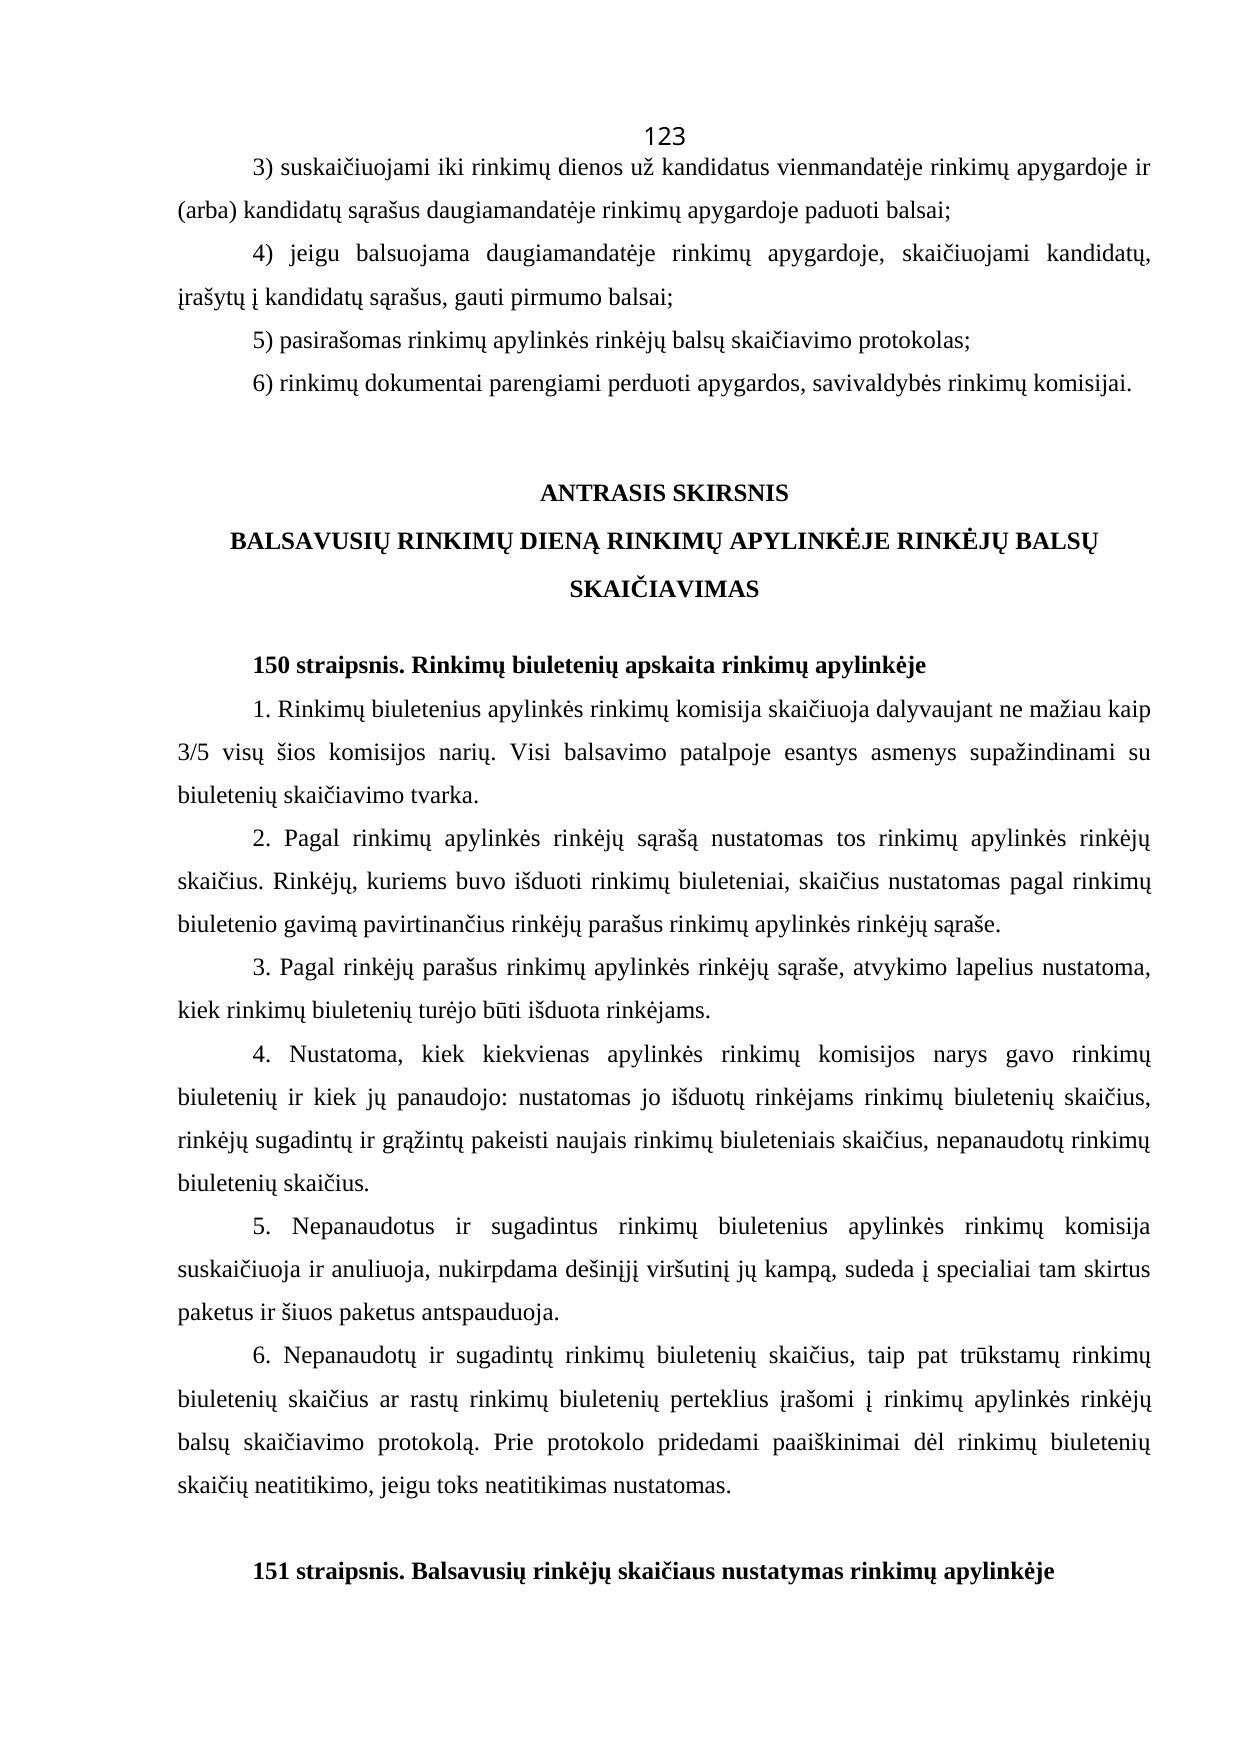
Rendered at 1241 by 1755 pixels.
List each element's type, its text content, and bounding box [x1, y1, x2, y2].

text 150 straipsnis. Rinkimų biuletenių apskaita rinkimų apylinkėje [177, 651, 1152, 679]
text ANTRASIS SKIRSNIS [177, 459, 1152, 507]
text 4. Nustatoma, kiek kiekvienas apylinkės rinkimų komisijos narys gavo rinkimų biuletenių ir kiek jų panaudojo: nustatomas jo išduotų rinkėjams rinkimų biuletenių skaičius, rinkėjų sugadintų ir grąžintų pakeisti naujais rinkimų biuleteniais skaičius, nepanaudotų rinkimų biuletenių skaičius. [177, 1039, 1152, 1197]
text 5. Nepanaudotus ir sugadintus rinkimų biuletenius apylinkės rinkimų komisija suskaičiuoja ir anuliuoja, nukirpdama dešinįjį viršutinį jų kampą, sudeda į specialiai tam skirtus paketus ir šiuos paketus antspauduoja. [177, 1211, 1152, 1326]
text 151 straipsnis. Balsavusių rinkėjų skaičiaus nustatymas rinkimų apylinkėje [177, 1556, 1152, 1585]
text 2. Pagal rinkimų apylinkės rinkėjų sąrašą nustatomas tos rinkimų apylinkės rinkėjų skaičius. Rinkėjų, kuriems buvo išduoti rinkimų biuleteniai, skaičius nustatomas pagal rinkimų biuletenio gavimą pavirtinančius rinkėjų parašus rinkimų apylinkės rinkėjų sąraše. [177, 823, 1152, 938]
text 6. Nepanaudotų ir sugadintų rinkimų biuletenių skaičius, taip pat trūkstamų rinkimų biuletenių skaičius ar rastų rinkimų biuletenių perteklius įrašomi į rinkimų apylinkės rinkėjų balsų skaičiavimo protokolą. Prie protokolo pridedami paaiškinimai dėl rinkimų biuletenių skaičių neatitikimo, jeigu toks neatitikimas nustatomas. [177, 1341, 1152, 1499]
text 1. Rinkimų biuletenius apylinkės rinkimų komisija skaičiuoja dalyvaujant ne mažiau kaip 3/5 visų šios komisijos narių. Visi balsavimo patalpoje esantys asmenys supažindinami su biuletenių skaičiavimo tvarka. [177, 694, 1152, 809]
text 6) rinkimų dokumentai parengiami perduoti apygardos, savivaldybės rinkimų komisijai. [177, 368, 1152, 397]
text 4) jeigu balsuojama daugiamandatėje rinkimų apygardoje, skaičiuojami kandidatų, įrašytų į kandidatų sąrašus, gauti pirmumo balsai; [177, 238, 1152, 310]
text 5) pasirašomas rinkimų apylinkės rinkėjų balsų skaičiavimo protokolas; [177, 325, 1152, 353]
text 3) suskaičiuojami iki rinkimų dienos už kandidatus vienmandatėje rinkimų apygardoje ir (arba) kandidatų sąrašus daugiamandatėje rinkimų apygardoje paduoti balsai; [177, 152, 1152, 224]
text BALSAVUSIŲ RINKIMŲ DIENĄ RINKIMŲ APYLINKĖJE RINKĖJŲ BALSŲ SKAIČIAVIMAS [177, 507, 1152, 603]
text 3. Pagal rinkėjų parašus rinkimų apylinkės rinkėjų sąraše, atvykimo lapelius nustatoma, kiek rinkimų biuletenių turėjo būti išduota rinkėjams. [177, 952, 1152, 1024]
